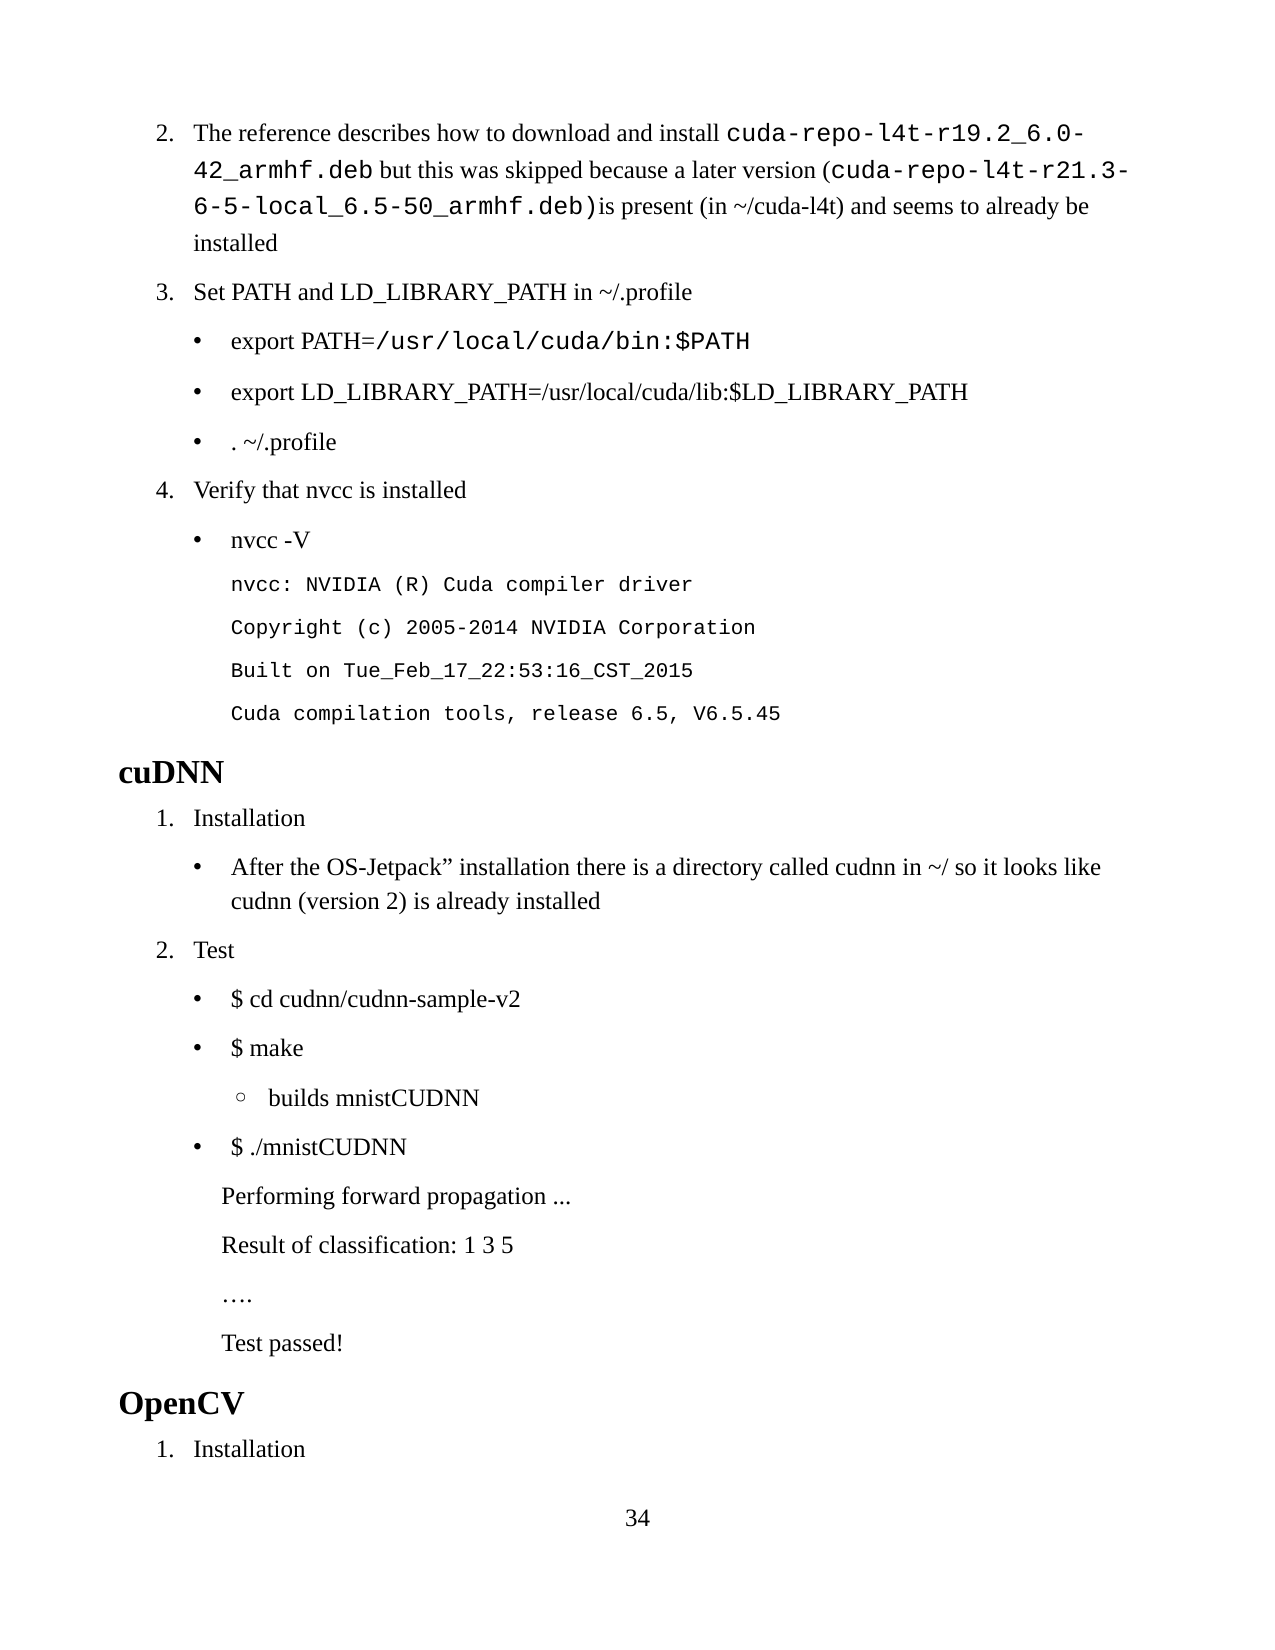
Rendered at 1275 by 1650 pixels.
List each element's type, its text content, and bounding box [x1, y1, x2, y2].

list builds mnistCUDNN [231, 1083, 1157, 1111]
text Result of classification: 1 3 5 [221, 1230, 1157, 1258]
list $ make [193, 1033, 1157, 1062]
list Installation [156, 1434, 1157, 1463]
list The reference describes how to download and install cuda-repo-l4t-r19.2_6.0-42_armhf.deb but this was skipped because a later version (cuda-repo-l4t-r21.3-6-5-local_6.5-50_armhf.deb)is present (in ~/cuda-l4t) and seems to already be installed [156, 118, 1157, 257]
text …. [221, 1279, 1157, 1308]
text Copyright (c) 2005-2014 NVIDIA Corporation [231, 617, 1157, 640]
list nvcc -V [193, 525, 1157, 553]
list . ~/.profile [193, 427, 1157, 455]
list Set PATH and LD_LIBRARY_PATH in ~/.profile [156, 277, 1157, 306]
list Verify that nvcc is installed [156, 476, 1157, 504]
text Performing forward propagation ... [221, 1181, 1157, 1209]
subtitle OpenCV [118, 1383, 1157, 1422]
text Test passed! [221, 1328, 1157, 1357]
list $ cd cudnn/cudnn-sample-v2 [193, 984, 1157, 1013]
list $ ./mnistCUDNN [193, 1132, 1157, 1160]
list Installation [156, 803, 1157, 832]
list export PATH=/usr/local/cuda/bin:$PATH [193, 326, 1157, 357]
list export LD_LIBRARY_PATH=/usr/local/cuda/lib:$LD_LIBRARY_PATH [193, 377, 1157, 406]
text nvcc: NVIDIA (R) Cuda compiler driver [231, 574, 1157, 597]
text Built on Tue_Feb_17_22:53:16_CST_2015 [231, 659, 1157, 683]
list Cuda compilation tools, release 6.5, V6.5.45 [231, 702, 1157, 726]
list Test [156, 935, 1157, 964]
list After the OS-Jetpack” installation there is a directory called cudnn in ~/ so it looks like cudnn (version 2) is already installed [193, 852, 1157, 915]
subtitle cuDNN [118, 752, 1157, 790]
